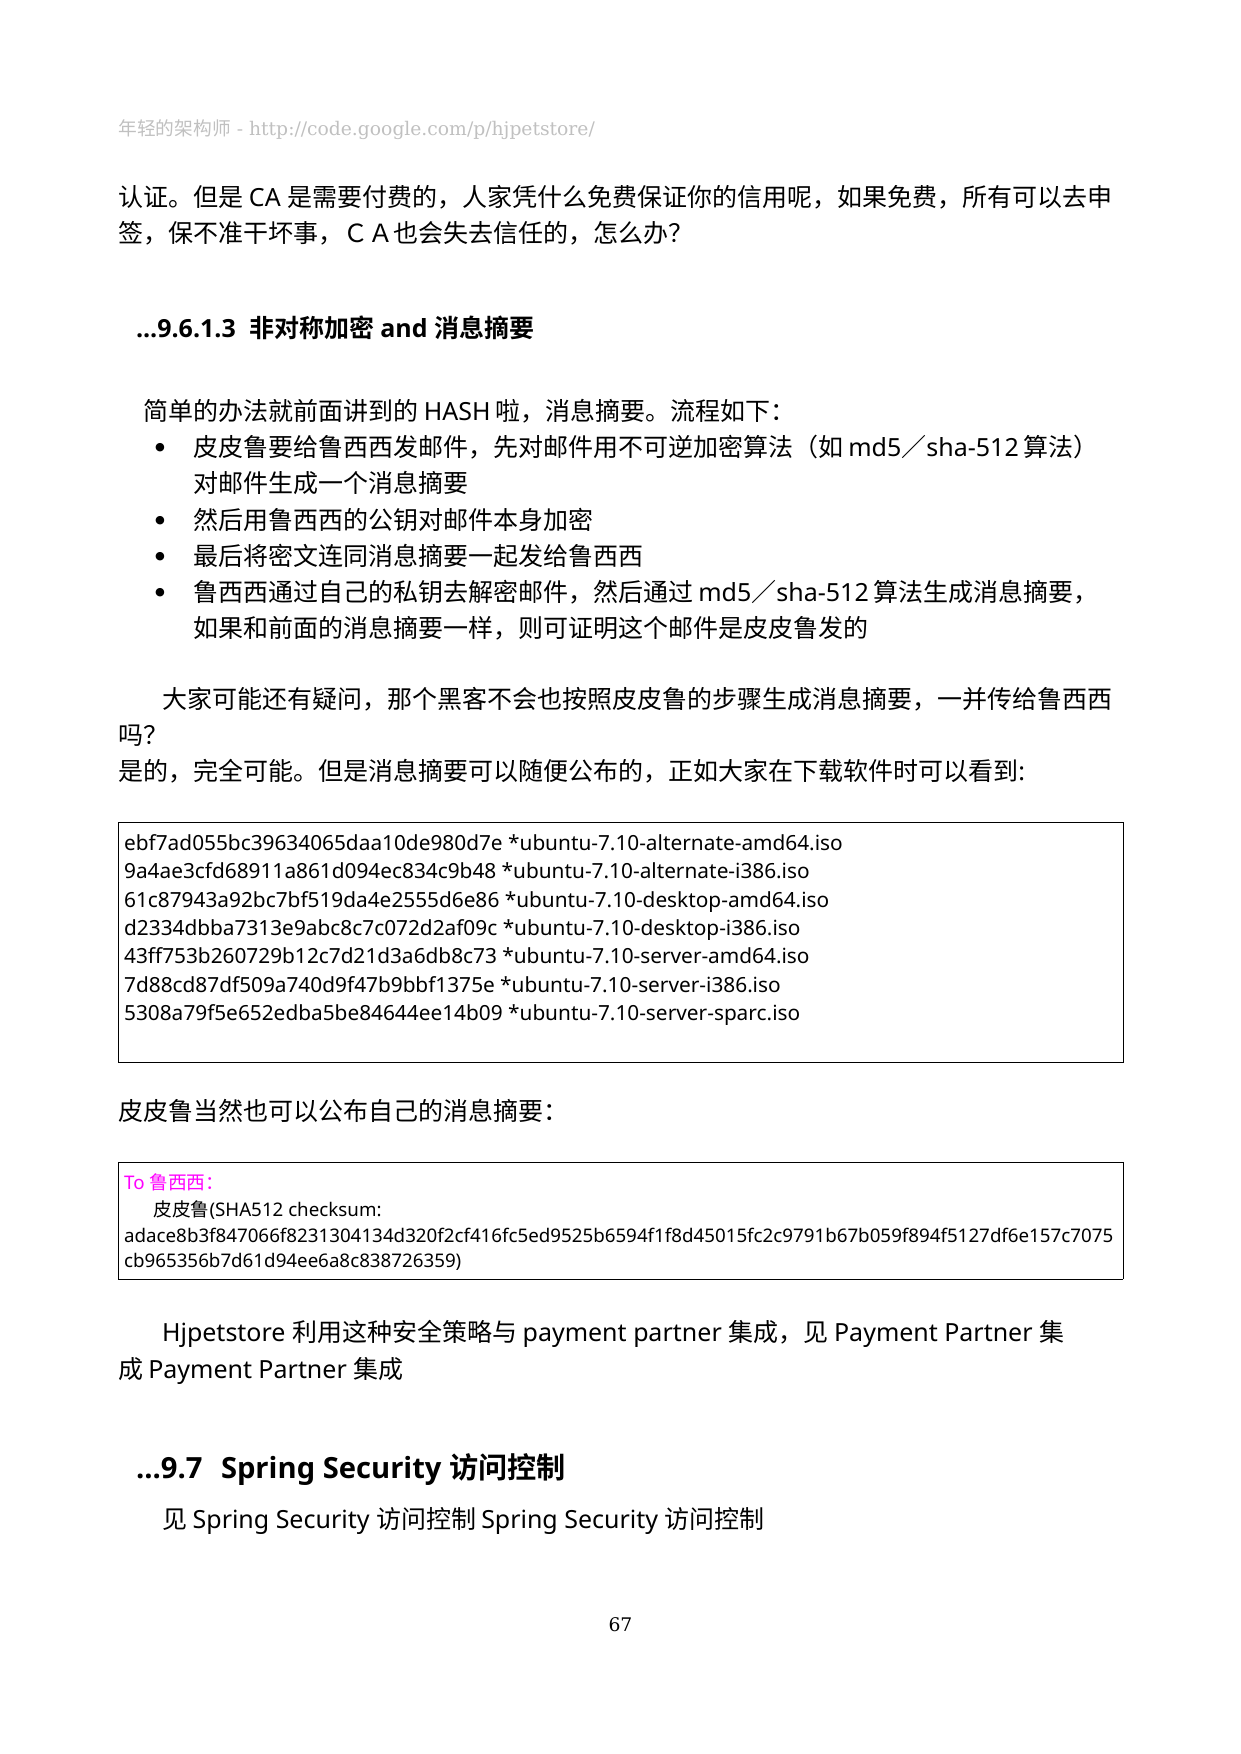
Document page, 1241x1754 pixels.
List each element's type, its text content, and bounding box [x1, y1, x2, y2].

text Hjpetstore 利用这种安全策略与 payment partner 集成，见 Payment Partner 集成Payment Partner 集成 [118, 1313, 1122, 1385]
subtitle 非对称加密 and 消息摘要 [136, 309, 1122, 345]
table_header To 鲁西西： 皮皮鲁(SHA512 checksum: adace8b3f847066f8231304134d320f2cf416fc5ed9525b6594f1f8d45015fc2c9791b67b059f894f5127df6e157c7075cb965356b7d61d94ee6a8c838726359) [119, 1163, 1123, 1279]
text 认证。但是 CA 是需要付费的，人家凭什么免费保证你的信用呢，如果免费，所有可以去申签，保不准干坏事，ＣＡ也会失去信任的，怎么办？ [118, 177, 1122, 249]
text 是的，完全可能。但是消息摘要可以随便公布的，正如大家在下载软件时可以看到: [118, 752, 1122, 788]
subtitle Spring Security 访问控制 [136, 1444, 1122, 1487]
list 皮皮鲁要给鲁西西发邮件，先对邮件用不可逆加密算法（如md5／sha-512算法）对邮件生成一个消息摘要 [156, 428, 1122, 500]
list 最后将密文连同消息摘要一起发给鲁西西 [156, 536, 1122, 573]
list 鲁西西通过自己的私钥去解密邮件，然后通过md5／sha-512算法生成消息摘要，如果和前面的消息摘要一样，则可证明这个邮件是皮皮鲁发的 [156, 573, 1122, 645]
text 见 Spring Security 访问控制Spring Security 访问控制 [118, 1499, 1122, 1536]
list 然后用鲁西西的公钥对邮件本身加密 [156, 500, 1122, 536]
text 皮皮鲁当然也可以公布自己的消息摘要： [118, 1091, 1122, 1128]
text 大家可能还有疑问，那个黑客不会也按照皮皮鲁的步骤生成消息摘要，一并传给鲁西西吗？ [118, 679, 1122, 752]
table_header ebf7ad055bc39634065daa10de980d7e *ubuntu-7.10-alternate-amd64.iso 9a4ae3cfd68911a861d094ec834c9b48 *ubuntu-7.10-alternate-i386.iso 61c87943a92bc7bf519da4e2555d6e86 *ubuntu-7.10-desktop-amd64.iso d2334dbba7313e9abc8c7c072d2af09c *ubuntu-7.10-desktop-i386.iso 43ff753b260729b12c7d21d3a6db8c73 *ubuntu-7.10-server-amd64.iso 7d88cd87df509a740d9f47b9bbf1375e *ubuntu-7.10-server-i386.iso 5308a79f5e652edba5be84644ee14b09 *ubuntu-7.10-server-sparc.iso [119, 823, 1123, 1062]
text 简单的办法就前面讲到的 HASH啦，消息摘要。流程如下： [118, 391, 1122, 428]
